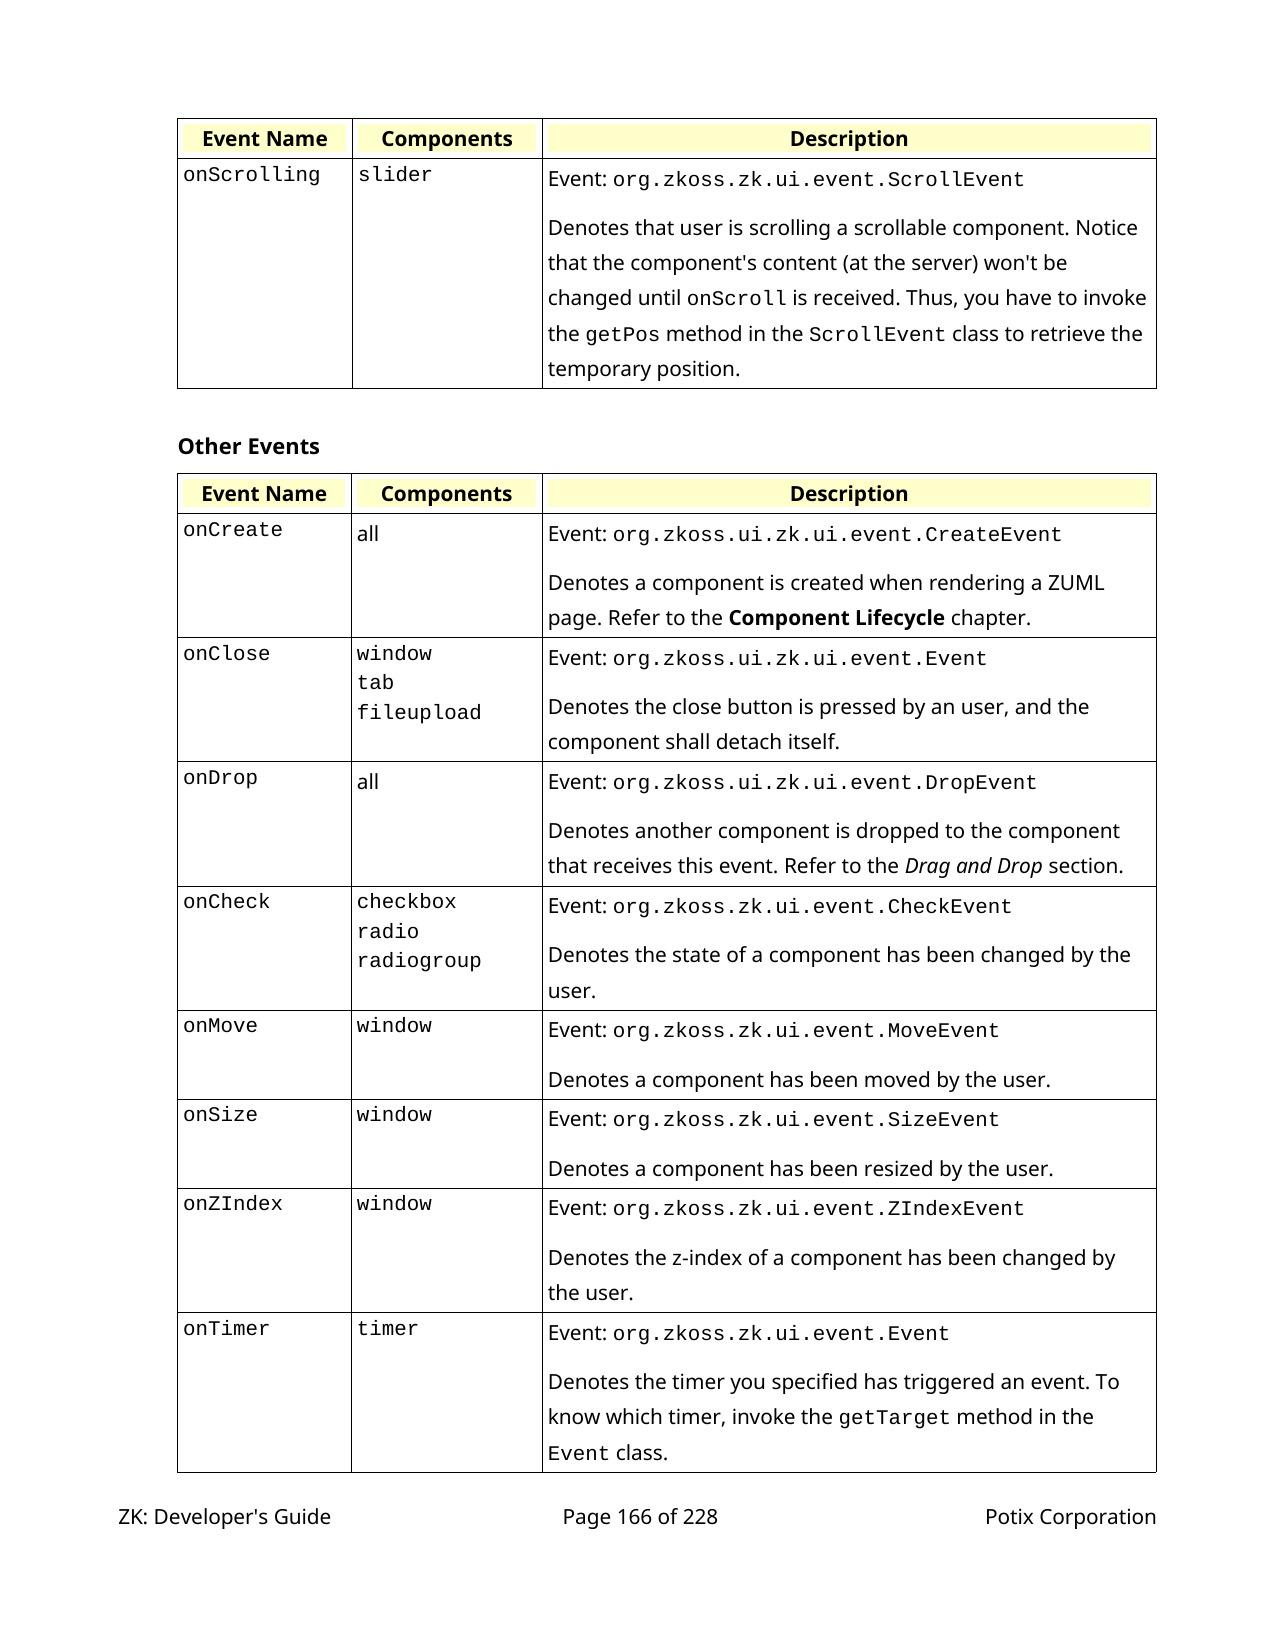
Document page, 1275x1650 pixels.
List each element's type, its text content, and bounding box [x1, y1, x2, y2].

table_cell slider [353, 159, 542, 388]
table_cell onZIndex [178, 1189, 351, 1312]
table_cell onDrop [178, 762, 351, 886]
subtitle Other Events [177, 431, 1157, 461]
table_cell timer [352, 1313, 542, 1472]
table_header Components [352, 474, 542, 513]
table_cell onClose [178, 638, 351, 761]
table_header Description [543, 474, 1156, 513]
table_cell Event: org.zkoss.ui.zk.ui.event.CreateEvent Denotes a component is created when rendering a ZUML page. Refer to the Component Lifecycle chapter. [543, 514, 1156, 637]
table_cell window [352, 1189, 542, 1312]
table_cell Event: org.zkoss.zk.ui.event.SizeEvent Denotes a component has been resized by the user. [543, 1100, 1156, 1188]
table_cell Event: org.zkoss.ui.zk.ui.event.DropEvent Denotes another component is dropped to the component that receives this event. Refer to the Drag and Drop section. [543, 762, 1156, 886]
table_cell Event: org.zkoss.zk.ui.event.MoveEvent Denotes a component has been moved by the user. [543, 1011, 1156, 1099]
table_cell onSize [178, 1100, 351, 1188]
table_header Event Name [178, 119, 352, 158]
table_cell Event: org.zkoss.zk.ui.event.Event Denotes the timer you specified has triggered an event. To know which timer, invoke the getTarget method in the Event class. [543, 1313, 1156, 1472]
table_header Components [353, 119, 542, 158]
table_header Event Name [178, 474, 351, 513]
table_cell onScrolling [178, 159, 352, 388]
table_cell window tab fileupload [352, 638, 542, 761]
table_cell all [352, 762, 542, 886]
table_cell Event: org.zkoss.zk.ui.event.CheckEvent Denotes the state of a component has been changed by the user. [543, 887, 1156, 1010]
table_cell onMove [178, 1011, 351, 1099]
table_cell checkbox radio radiogroup [352, 887, 542, 1010]
table_cell all [352, 514, 542, 637]
table_cell onCreate [178, 514, 351, 637]
table_cell onTimer [178, 1313, 351, 1472]
table_header Description [543, 119, 1156, 158]
table_cell onCheck [178, 887, 351, 1010]
table_cell Event: org.zkoss.ui.zk.ui.event.Event Denotes the close button is pressed by an user, and the component shall detach itself. [543, 638, 1156, 761]
table_cell window [352, 1011, 542, 1099]
table_cell Event: org.zkoss.zk.ui.event.ScrollEvent Denotes that user is scrolling a scrollable component. Notice that the component's content (at the server) won't be changed until onScroll is received. Thus, you have to invoke the getPos method in the ScrollEvent class to retrieve the temporary position. [543, 159, 1156, 388]
table_cell window [352, 1100, 542, 1188]
table_cell Event: org.zkoss.zk.ui.event.ZIndexEvent Denotes the z-index of a component has been changed by the user. [543, 1189, 1156, 1312]
